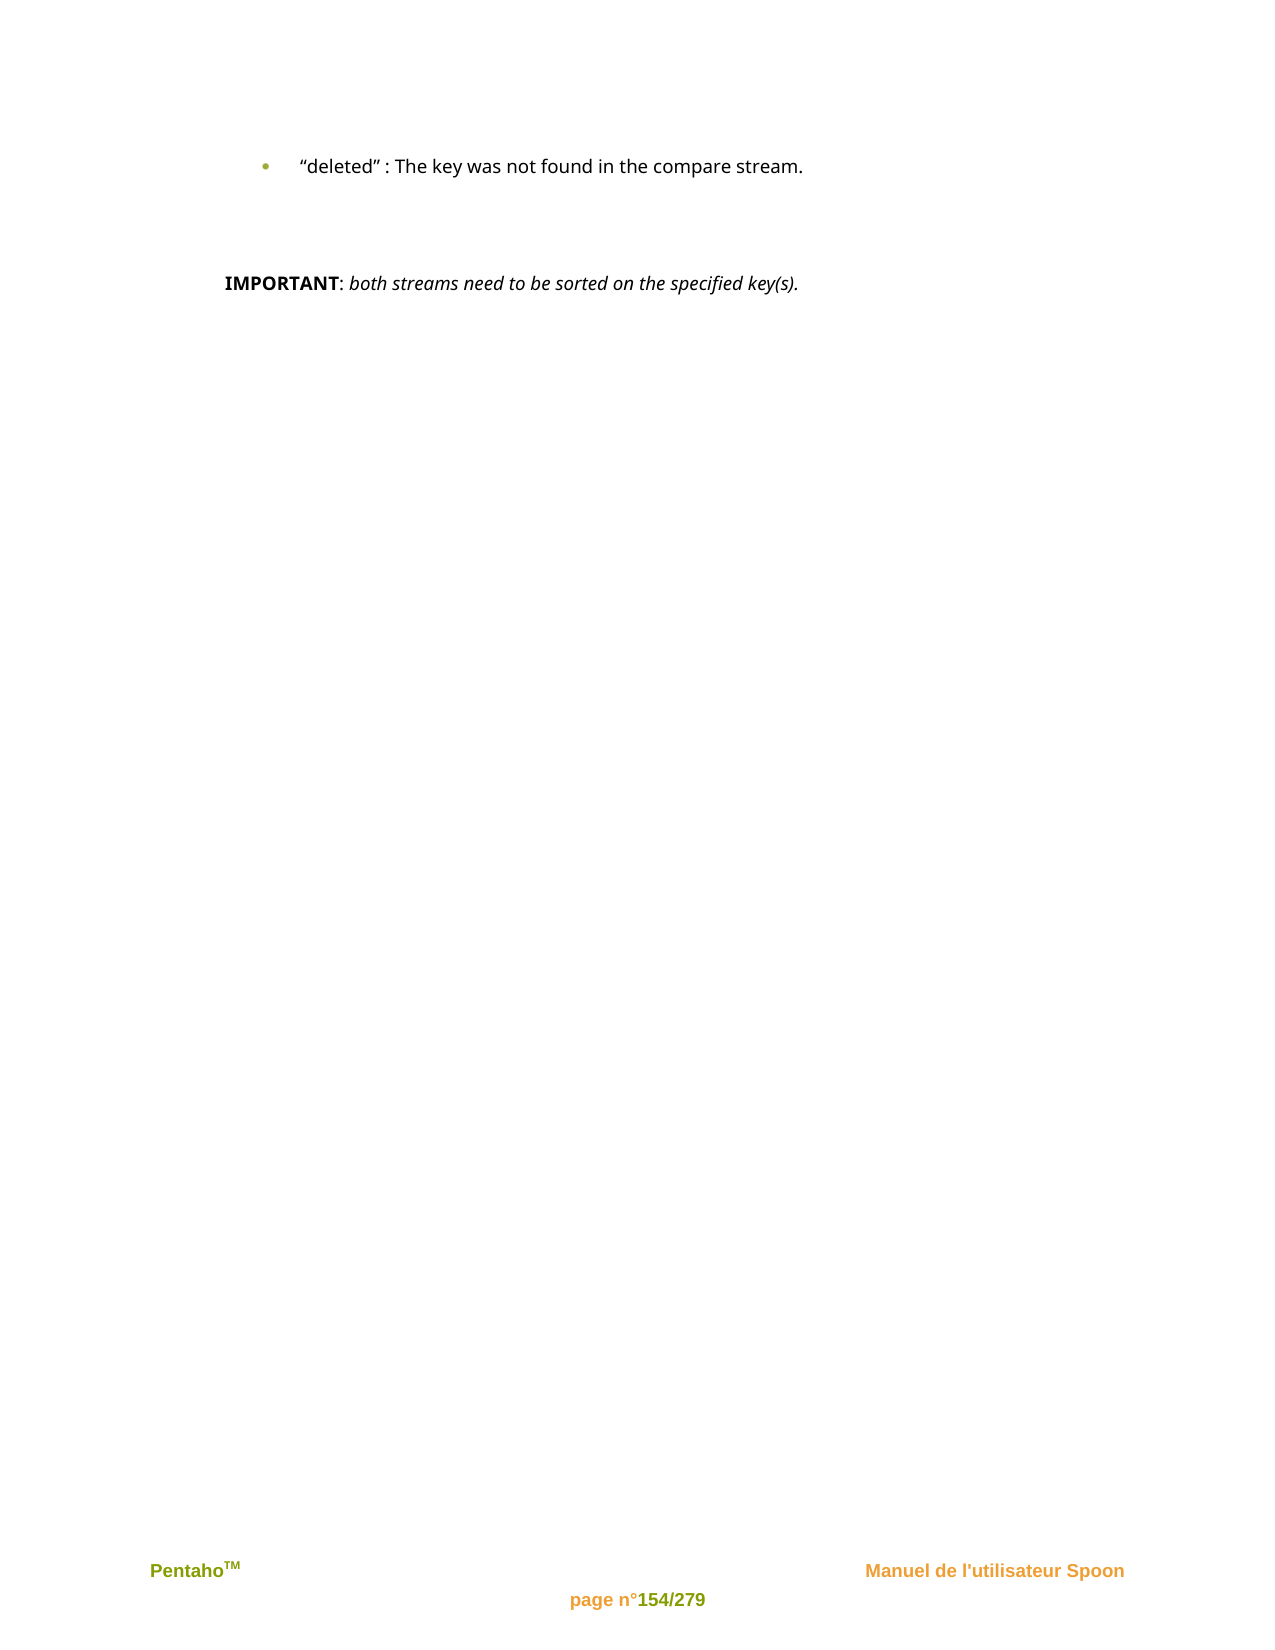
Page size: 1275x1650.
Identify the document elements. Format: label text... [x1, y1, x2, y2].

list “deleted” : The key was not found in the compare stream. [262, 150, 1125, 179]
text IMPORTANT: both streams need to be sorted on the specified key(s). [225, 267, 1125, 296]
